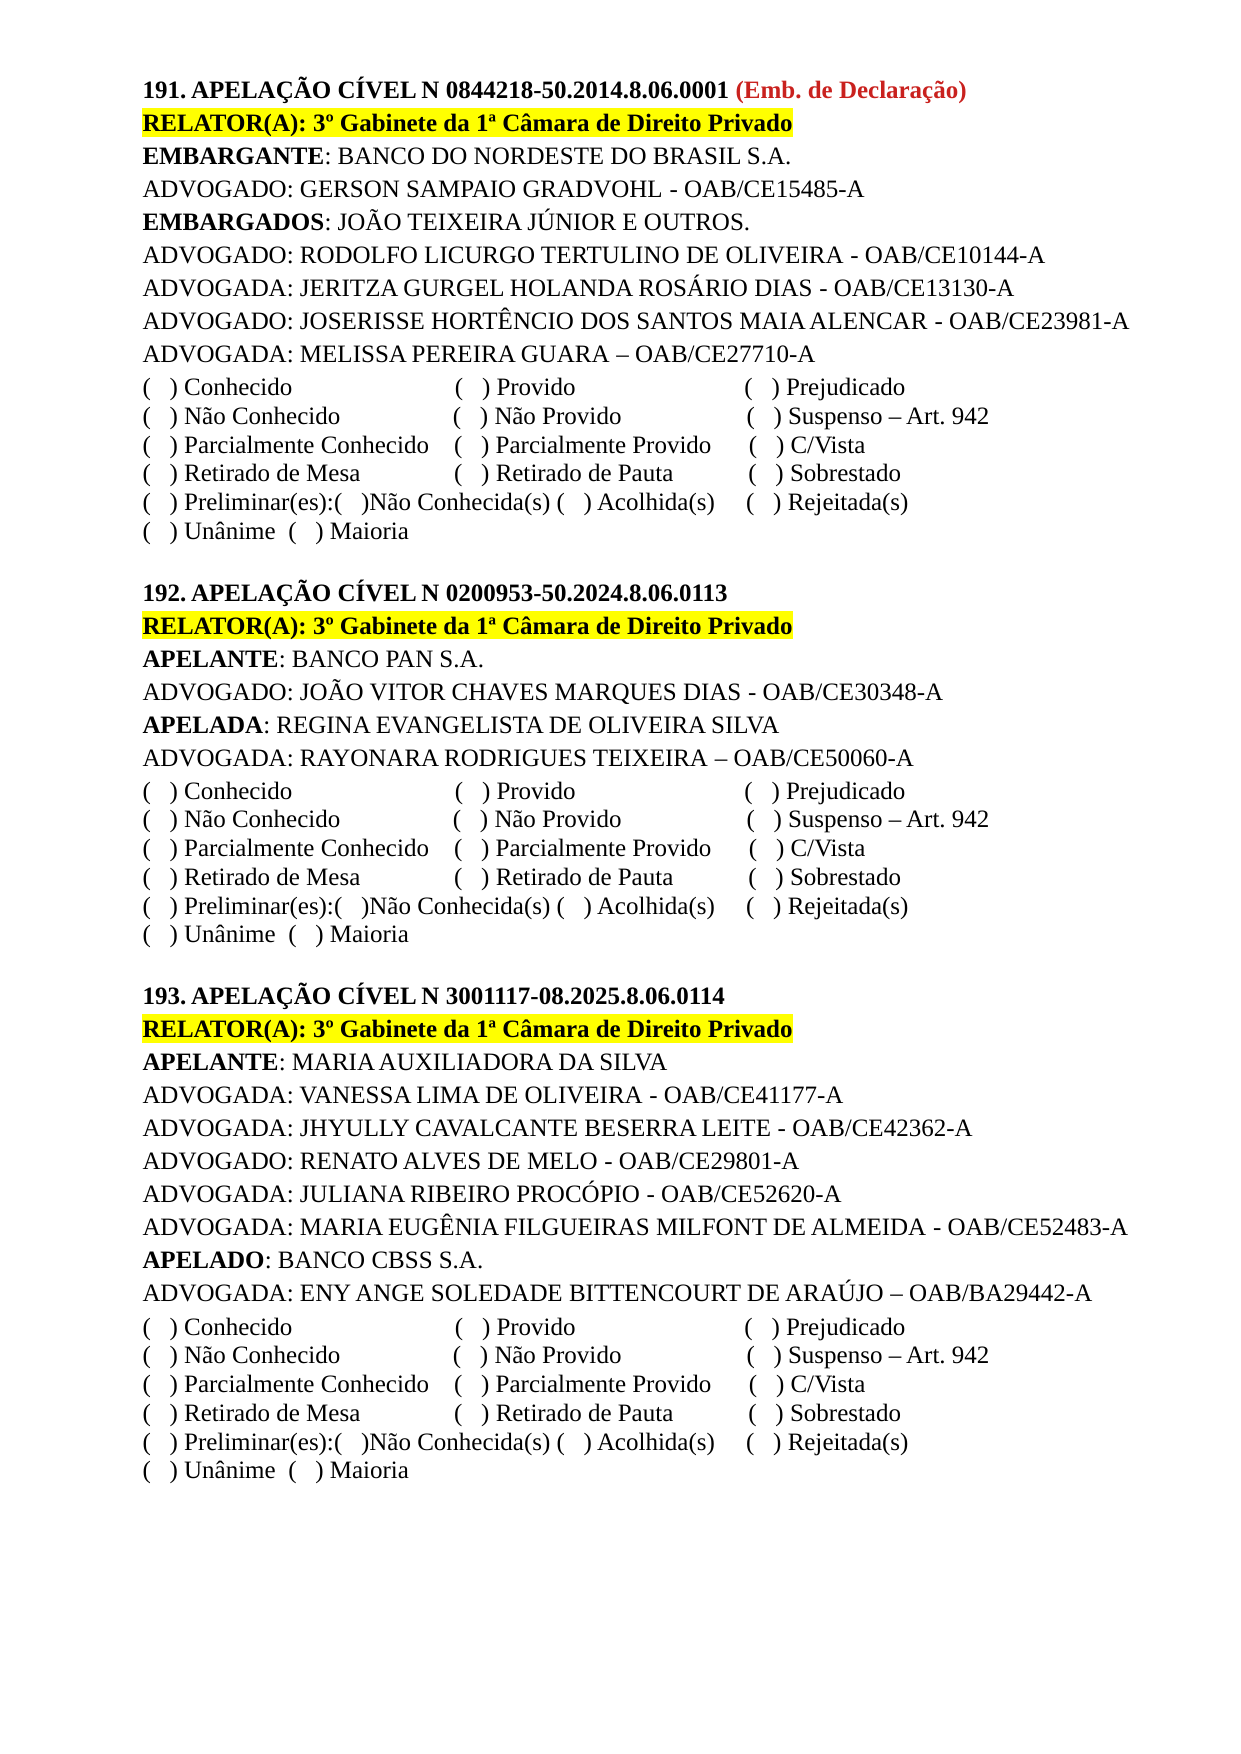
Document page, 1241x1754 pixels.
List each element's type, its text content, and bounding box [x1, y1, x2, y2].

text ( ) Não Conhecido ( ) Não Provido ( ) Suspenso – Art. 942 [142, 804, 1158, 833]
text ( ) Preliminar(es):( )Não Conhecida(s) ( ) Acolhida(s) ( ) Rejeitada(s) [142, 487, 1158, 516]
text ( ) Conhecido ( ) Provido ( ) Prejudicado [142, 776, 1141, 804]
text 191. APELAÇÃO CÍVEL N 0844218-50.2014.8.06.0001 (Emb. de Declaração) RELATOR(A): 3º Gabinete da 1ª Câmara de Direito Privado EMBARGANTE: BANCO DO NORDESTE DO BRASIL S.A. ADVOGADO: GERSON SAMPAIO GRADVOHL - OAB/CE15485-A EMBARGADOS: JOÃO TEIXEIRA JÚNIOR E OUTROS. ADVOGADO: RODOLFO LICURGO TERTULINO DE OLIVEIRA - OAB/CE10144-A ADVOGADA: JERITZA GURGEL HOLANDA ROSÁRIO DIAS - OAB/CE13130-A ADVOGADO: JOSERISSE HORTÊNCIO DOS SANTOS MAIA ALENCAR - OAB/CE23981-A ADVOGADA: MELISSA PEREIRA GUARA – OAB/CE27710-A [142, 75, 1141, 368]
text ( ) Não Conhecido ( ) Não Provido ( ) Suspenso – Art. 942 [142, 401, 1158, 430]
text ( ) Unânime ( ) Maioria [142, 1455, 1158, 1484]
text ( ) Não Conhecido ( ) Não Provido ( ) Suspenso – Art. 942 [142, 1340, 1158, 1369]
text 193. APELAÇÃO CÍVEL N 3001117-08.2025.8.06.0114 RELATOR(A): 3º Gabinete da 1ª Câmara de Direito Privado APELANTE: MARIA AUXILIADORA DA SILVA ADVOGADA: VANESSA LIMA DE OLIVEIRA - OAB/CE41177-A ADVOGADA: JHYULLY CAVALCANTE BESERRA LEITE - OAB/CE42362-A ADVOGADO: RENATO ALVES DE MELO - OAB/CE29801-A ADVOGADA: JULIANA RIBEIRO PROCÓPIO - OAB/CE52620-A ADVOGADA: MARIA EUGÊNIA FILGUEIRAS MILFONT DE ALMEIDA - OAB/CE52483-A APELADO: BANCO CBSS S.A. ADVOGADA: ENY ANGE SOLEDADE BITTENCOURT DE ARAÚJO – OAB/BA29442-A [142, 948, 1141, 1307]
text ( ) Retirado de Mesa ( ) Retirado de Pauta ( ) Sobrestado [142, 862, 1158, 891]
text ( ) Parcialmente Conhecido ( ) Parcialmente Provido ( ) C/Vista [142, 1369, 1158, 1398]
text ( ) Retirado de Mesa ( ) Retirado de Pauta ( ) Sobrestado [142, 1398, 1158, 1427]
text 192. APELAÇÃO CÍVEL N 0200953-50.2024.8.06.0113 RELATOR(A): 3º Gabinete da 1ª Câmara de Direito Privado APELANTE: BANCO PAN S.A. ADVOGADO: JOÃO VITOR CHAVES MARQUES DIAS - OAB/CE30348-A APELADA: REGINA EVANGELISTA DE OLIVEIRA SILVA ADVOGADA: RAYONARA RODRIGUES TEIXEIRA – OAB/CE50060-A [142, 545, 1141, 772]
text ( ) Conhecido ( ) Provido ( ) Prejudicado [142, 372, 1141, 401]
text ( ) Unânime ( ) Maioria [142, 516, 1158, 545]
text ( ) Preliminar(es):( )Não Conhecida(s) ( ) Acolhida(s) ( ) Rejeitada(s) [142, 1427, 1158, 1455]
text ( ) Retirado de Mesa ( ) Retirado de Pauta ( ) Sobrestado [142, 458, 1158, 487]
text ( ) Preliminar(es):( )Não Conhecida(s) ( ) Acolhida(s) ( ) Rejeitada(s) [142, 891, 1158, 919]
text ( ) Parcialmente Conhecido ( ) Parcialmente Provido ( ) C/Vista [142, 833, 1158, 862]
text ( ) Parcialmente Conhecido ( ) Parcialmente Provido ( ) C/Vista [142, 430, 1158, 458]
text ( ) Unânime ( ) Maioria [142, 919, 1158, 948]
text ( ) Conhecido ( ) Provido ( ) Prejudicado [142, 1312, 1141, 1340]
